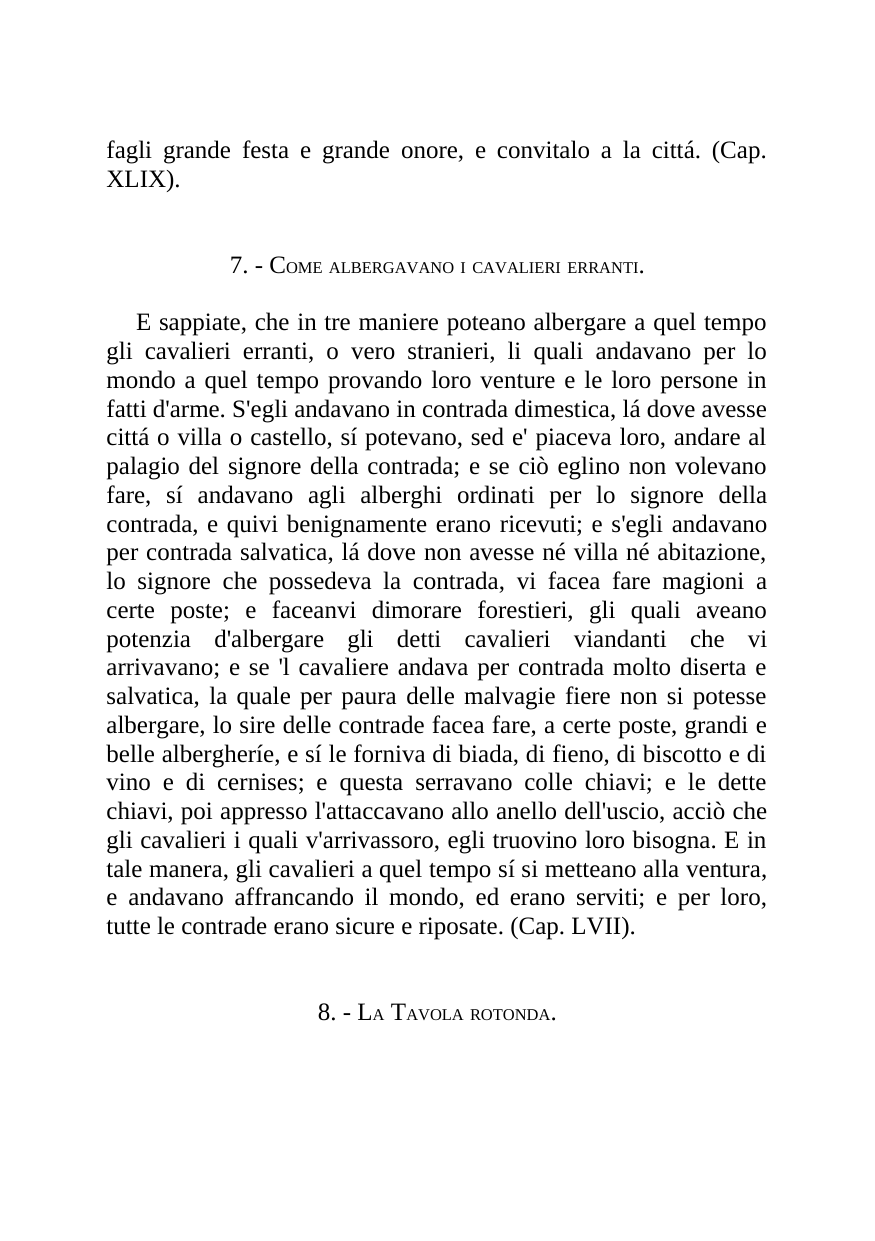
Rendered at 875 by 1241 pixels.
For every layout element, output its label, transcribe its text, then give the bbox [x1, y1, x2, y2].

text 7. - Come albergavano i cavalieri erranti. [106, 250, 768, 279]
text E sappiate, che in tre maniere poteano albergare a quel tempo gli cavalieri erranti, o vero stranieri, li quali andavano per lo mondo a quel tempo provando loro venture e le loro persone in fatti d'arme. S'egli andavano in contrada dimestica, lá dove avesse cittá o villa o castello, sí potevano, sed e' piaceva loro, andare al palagio del signore della contrada; e se ciò eglino non volevano fare, sí andavano agli alberghi ordinati per lo signore della contrada, e quivi benignamente erano ricevuti; e s'egli andavano per contrada salvatica, lá dove non avesse né villa né abitazione, lo signore che possedeva la contrada, vi facea fare magioni a certe poste; e faceanvi dimorare forestieri, gli quali aveano potenzia d'albergare gli detti cavalieri viandanti che vi arrivavano; e se 'l cavaliere andava per contrada molto diserta e salvatica, la quale per paura delle malvagie fiere non si potesse albergare, lo sire delle contrade facea fare, a certe poste, grandi e belle albergheríe, e sí le forniva di biada, di fieno, di biscotto e di vino e di cernises; e questa serravano colle chiavi; e le dette chiavi, poi appresso l'attaccavano allo anello dell'uscio, acciò che gli cavalieri i quali v'arrivassoro, egli truovino loro bisogna. E in tale manera, gli cavalieri a quel tempo sí si metteano alla ventura, e andavano affrancando il mondo, ed erano serviti; e per loro, tutte le contrade erano sicure e riposate. (Cap. LVII). [106, 307, 768, 940]
text 8. - La Tavola rotonda. [106, 997, 768, 1026]
text fagli grande festa e grande onore, e convitalo a la cittá. (Cap. XLIX). [106, 135, 768, 192]
